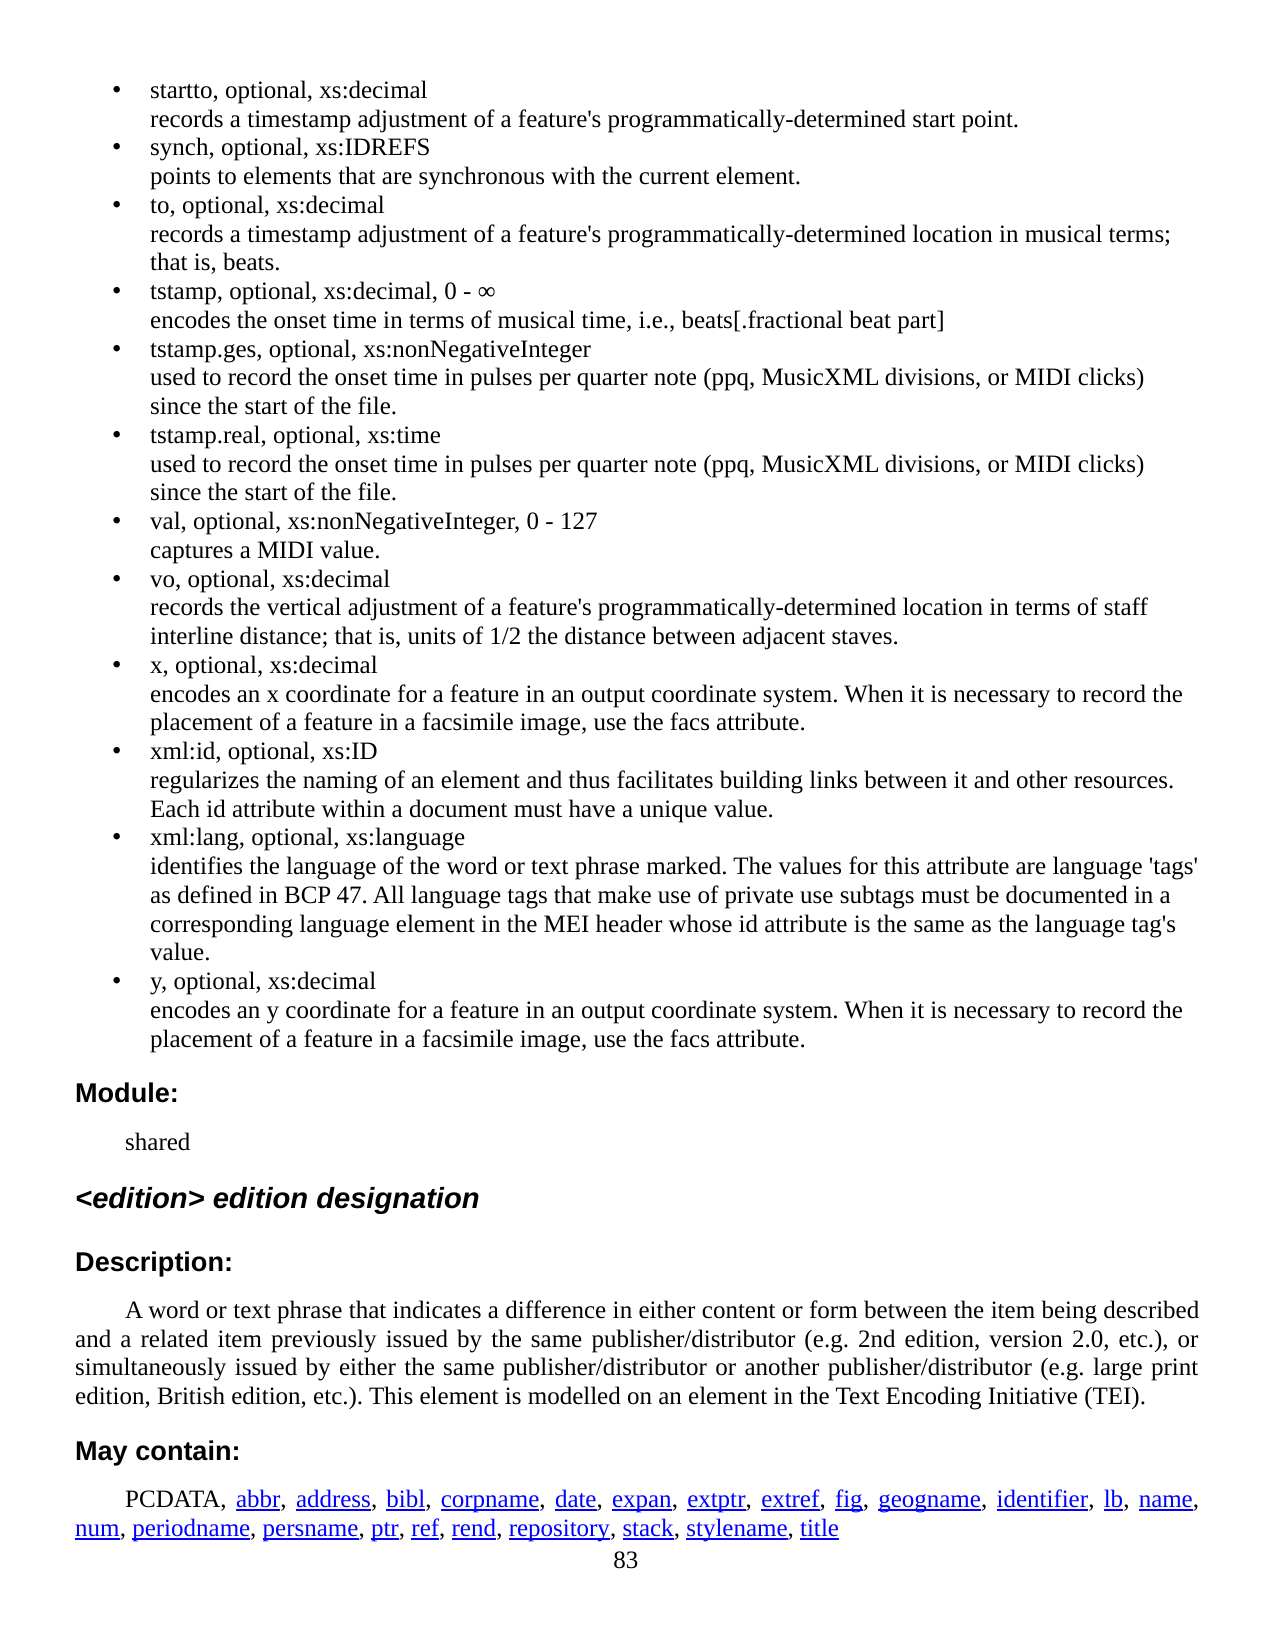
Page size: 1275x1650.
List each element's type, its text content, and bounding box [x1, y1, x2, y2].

list x, optional, xs:decimal encodes an x coordinate for a feature in an output coordinate system. When it is necessary to record the placement of a feature in a facsimile image, use the facs attribute. [112, 650, 1200, 736]
subtitle <edition> edition designation [75, 1181, 1200, 1214]
list vo, optional, xs:decimal records the vertical adjustment of a feature's programmatically-determined location in terms of staff interline distance; that is, units of 1/2 the distance between adjacent staves. [112, 564, 1200, 650]
list synch, optional, xs:IDREFS points to elements that are synchronous with the current element. [112, 132, 1200, 190]
list startto, optional, xs:decimal records a timestamp adjustment of a feature's programmatically-determined start point. [112, 75, 1200, 132]
list to, optional, xs:decimal records a timestamp adjustment of a feature's programmatically-determined location in musical terms; that is, beats. [112, 190, 1200, 276]
list val, optional, xs:nonNegativeInteger, 0 - 127 captures a MIDI value. [112, 506, 1200, 564]
subtitle May contain: [75, 1435, 1200, 1466]
list xml:id, optional, xs:ID regularizes the naming of an element and thus facilitates building links between it and other resources. Each id attribute within a document must have a unique value. [112, 736, 1200, 822]
text A word or text phrase that indicates a difference in either content or form between the item being described and a related item previously issued by the same publisher/distributor (e.g. 2nd edition, version 2.0, etc.), or simultaneously issued by either the same publisher/distributor or another publisher/distributor (e.g. large print edition, British edition, etc.). This element is modelled on an element in the Text Encoding Initiative (TEI). [75, 1295, 1200, 1410]
text shared [75, 1127, 1200, 1156]
text PCDATA, abbr, address, bibl, corpname, date, expan, extptr, extref, fig, geogname, identifier, lb, name, num, periodname, persname, ptr, ref, rend, repository, stack, stylename, title [75, 1484, 1200, 1542]
list tstamp.ges, optional, xs:nonNegativeInteger used to record the onset time in pulses per quarter note (ppq, MusicXML divisions, or MIDI clicks) since the start of the file. [112, 334, 1200, 420]
list tstamp, optional, xs:decimal, 0 - ∞ encodes the onset time in terms of musical time, i.e., beats[.fractional beat part] [112, 276, 1200, 334]
subtitle Description: [75, 1246, 1200, 1277]
list xml:lang, optional, xs:language identifies the language of the word or text phrase marked. The values for this attribute are language 'tags' as defined in BCP 47. All language tags that make use of private use subtags must be documented in a corresponding language element in the MEI header whose id attribute is the same as the language tag's value. [112, 822, 1200, 966]
subtitle Module: [75, 1077, 1200, 1109]
list y, optional, xs:decimal encodes an y coordinate for a feature in an output coordinate system. When it is necessary to record the placement of a feature in a facsimile image, use the facs attribute. [112, 966, 1200, 1052]
list tstamp.real, optional, xs:time used to record the onset time in pulses per quarter note (ppq, MusicXML divisions, or MIDI clicks) since the start of the file. [112, 420, 1200, 506]
